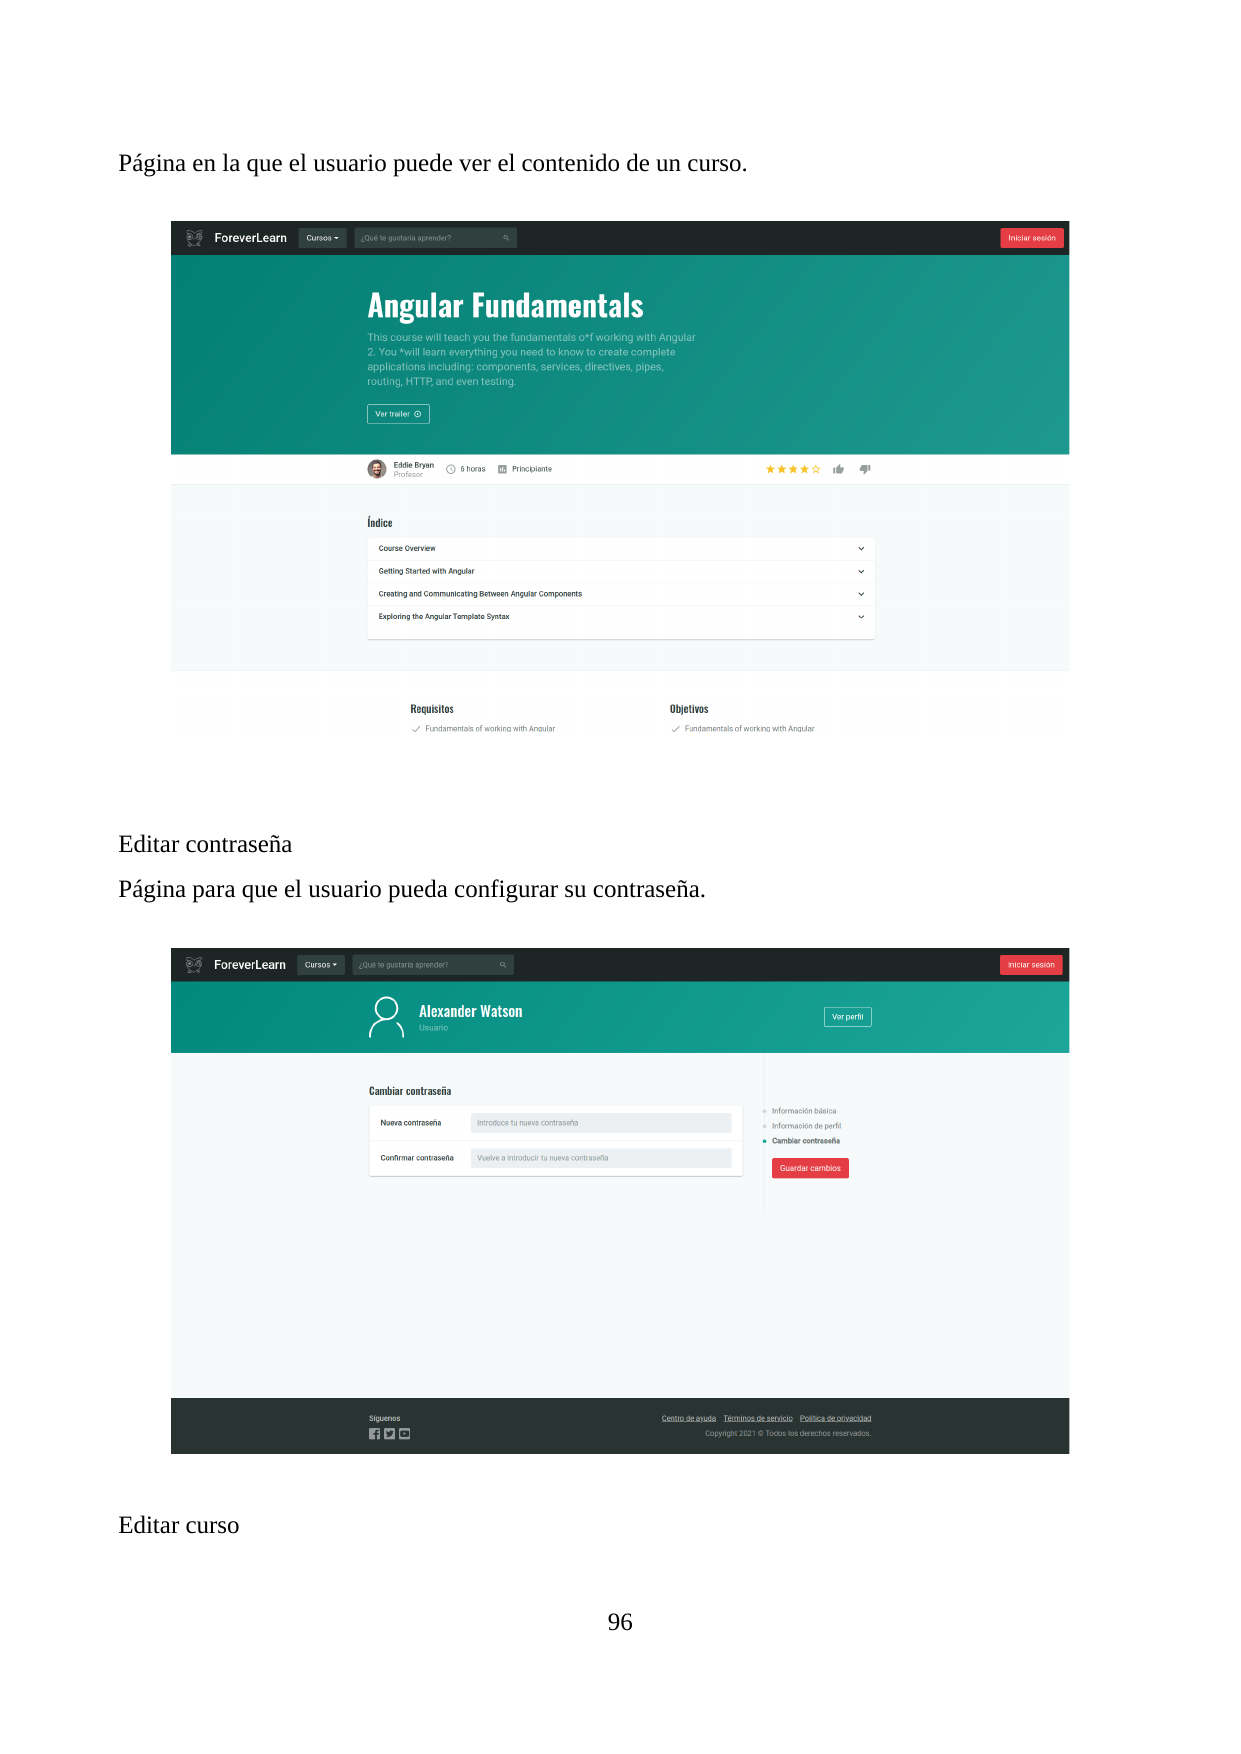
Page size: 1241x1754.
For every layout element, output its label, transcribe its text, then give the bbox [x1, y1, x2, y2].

text Editar curso [118, 1510, 1017, 1539]
text Página para que el usuario pueda configurar su contraseña. [118, 874, 1017, 903]
picture [171, 221, 1070, 732]
text Página en la que el usuario puede ver el contenido de un curso. [118, 148, 1017, 176]
picture [171, 948, 1070, 1454]
text Editar contraseña [118, 829, 1017, 858]
